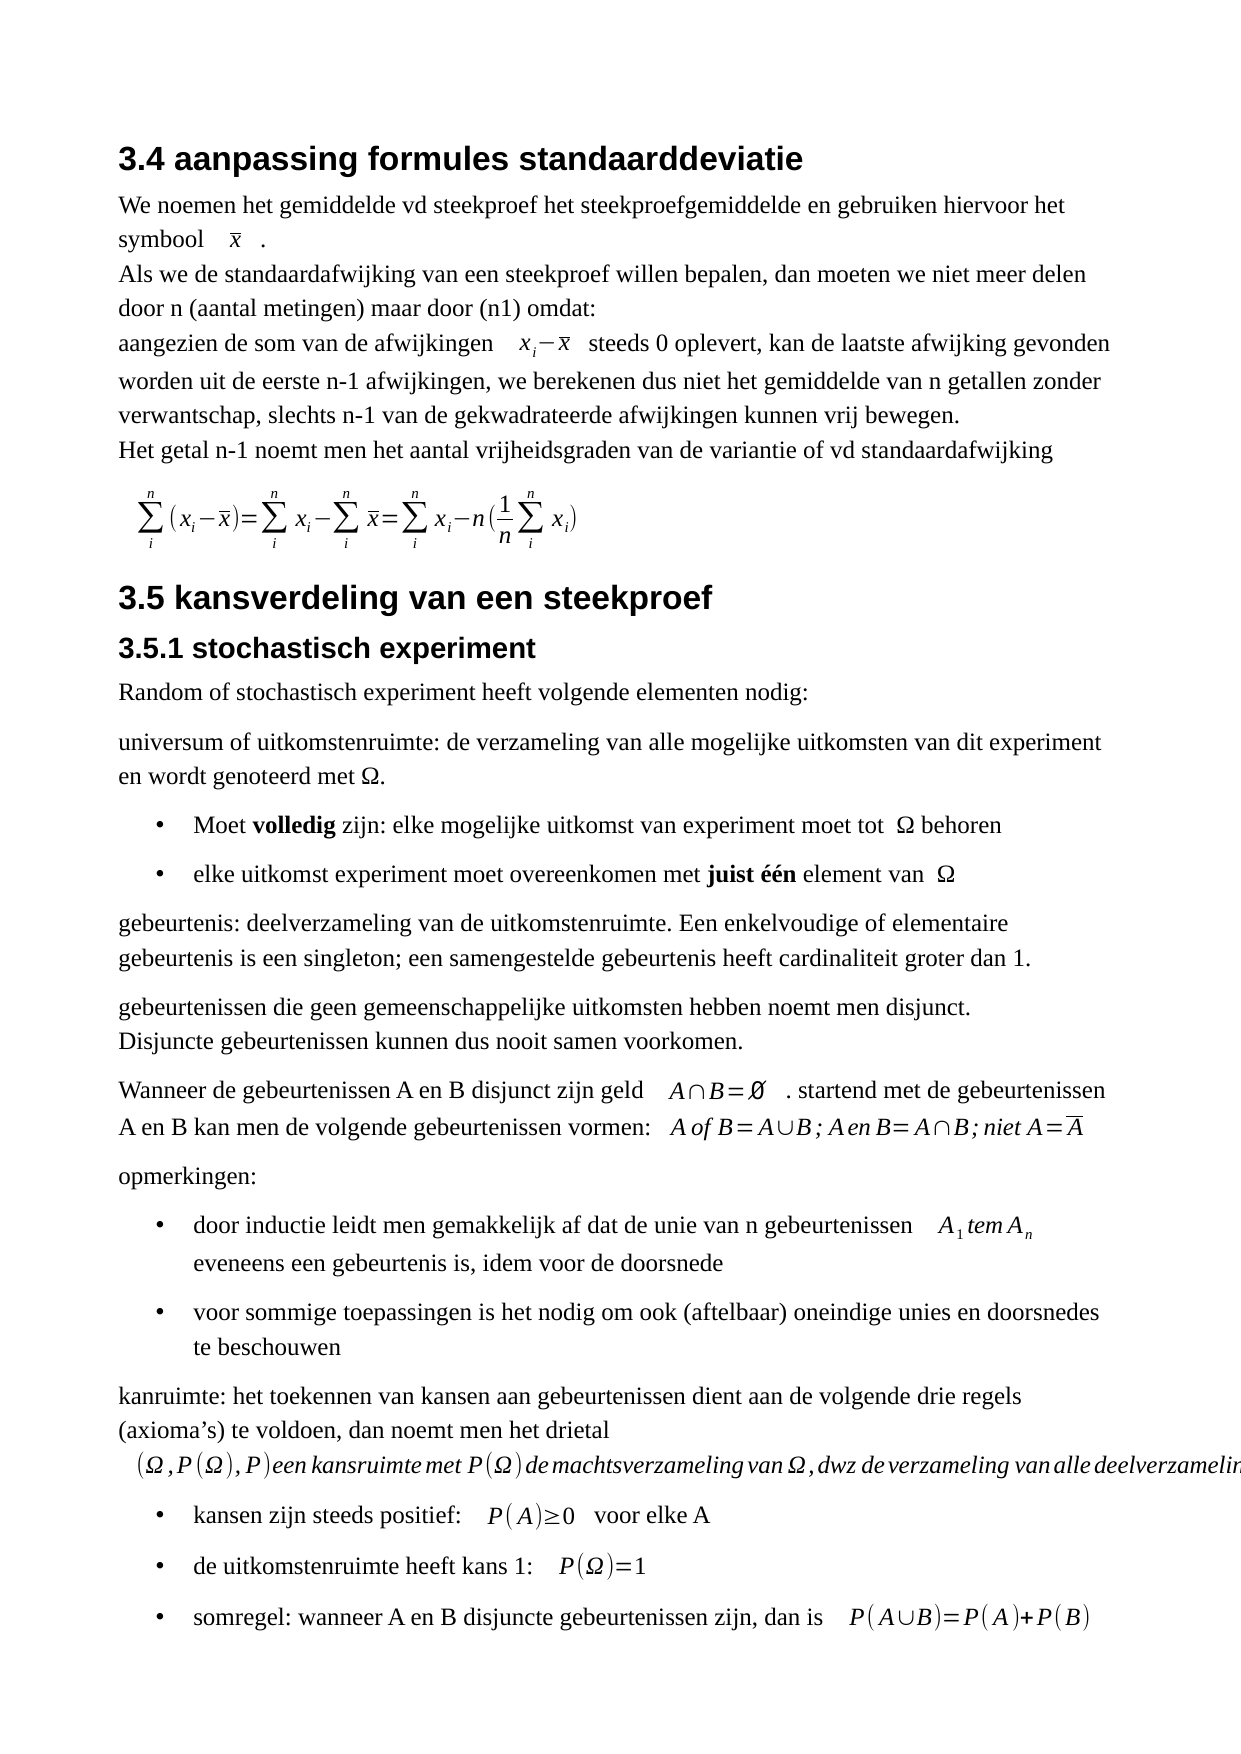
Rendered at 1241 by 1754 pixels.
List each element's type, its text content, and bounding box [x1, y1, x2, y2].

text We noemen het gemiddelde vd steekproef het steekproefgemiddelde en gebruiken hiervoor het symbool . Als we de standaardafwijking van een steekproef willen bepalen, dan moeten we niet meer delen door n (aantal metingen) maar door (n1) omdat: aangezien de som van de afwijkingen steeds 0 oplevert, kan de laatste afwijking gevonden worden uit de eerste n-1 afwijkingen, we berekenen dus niet het gemiddelde van n getallen zonder verwantschap, slechts n-1 van de gekwadrateerde afwijkingen kunnen vrij bewegen. Het getal n-1 noemt men het aantal vrijheidsgraden van de variantie of vd standaardafwijking [118, 190, 1122, 464]
list de uitkomstenruimte heeft kans 1: [156, 1551, 1122, 1581]
list kansen zijn steeds positief: voor elke A [156, 1500, 1122, 1531]
text Wanneer de gebeurtenissen A en B disjunct zijn geld . startend met de gebeurtenissen A en B kan men de volgende gebeurtenissen vormen: [118, 1075, 1122, 1141]
list voor sommige toepassingen is het nodig om ook (aftelbaar) oneindige unies en doorsnedes te beschouwen [156, 1297, 1122, 1361]
text gebeurtenissen die geen gemeenschappelijke uitkomsten hebben noemt men disjunct. Disjuncte gebeurtenissen kunnen dus nooit samen voorkomen. [118, 992, 1122, 1055]
subtitle 3.4 aanpassing formules standaarddeviatie [118, 139, 1122, 178]
text kanruimte: het toekennen van kansen aan gebeurtenissen dient aan de volgende drie regels (axioma’s) te voldoen, dan noemt men het drietal [118, 1381, 1122, 1480]
list Moet volledig zijn: elke mogelijke uitkomst van experiment moet tot Ω behoren [156, 810, 1122, 839]
list elke uitkomst experiment moet overeenkomen met juist één element van Ω [156, 859, 1122, 888]
subtitle 3.5.1 stochastisch experiment [118, 631, 1122, 665]
text Random of stochastisch experiment heeft volgende elementen nodig: [118, 677, 1122, 706]
text gebeurtenis: deelverzameling van de uitkomstenruimte. Een enkelvoudige of elementaire gebeurtenis is een singleton; een samengestelde gebeurtenis heeft cardinaliteit groter dan 1. [118, 908, 1122, 971]
text universum of uitkomstenruimte: de verzameling van alle mogelijke uitkomsten van dit experiment en wordt genoteerd met Ω. [118, 727, 1122, 790]
subtitle 3.5 kansverdeling van een steekproef [118, 578, 1122, 617]
list somregel: wanneer A en B disjuncte gebeurtenissen zijn, dan is [156, 1602, 1122, 1632]
text opmerkingen: [118, 1161, 1122, 1190]
list door inductie leidt men gemakkelijk af dat de unie van n gebeurtenissen eveneens een gebeurtenis is, idem voor de doorsnede [156, 1210, 1122, 1277]
